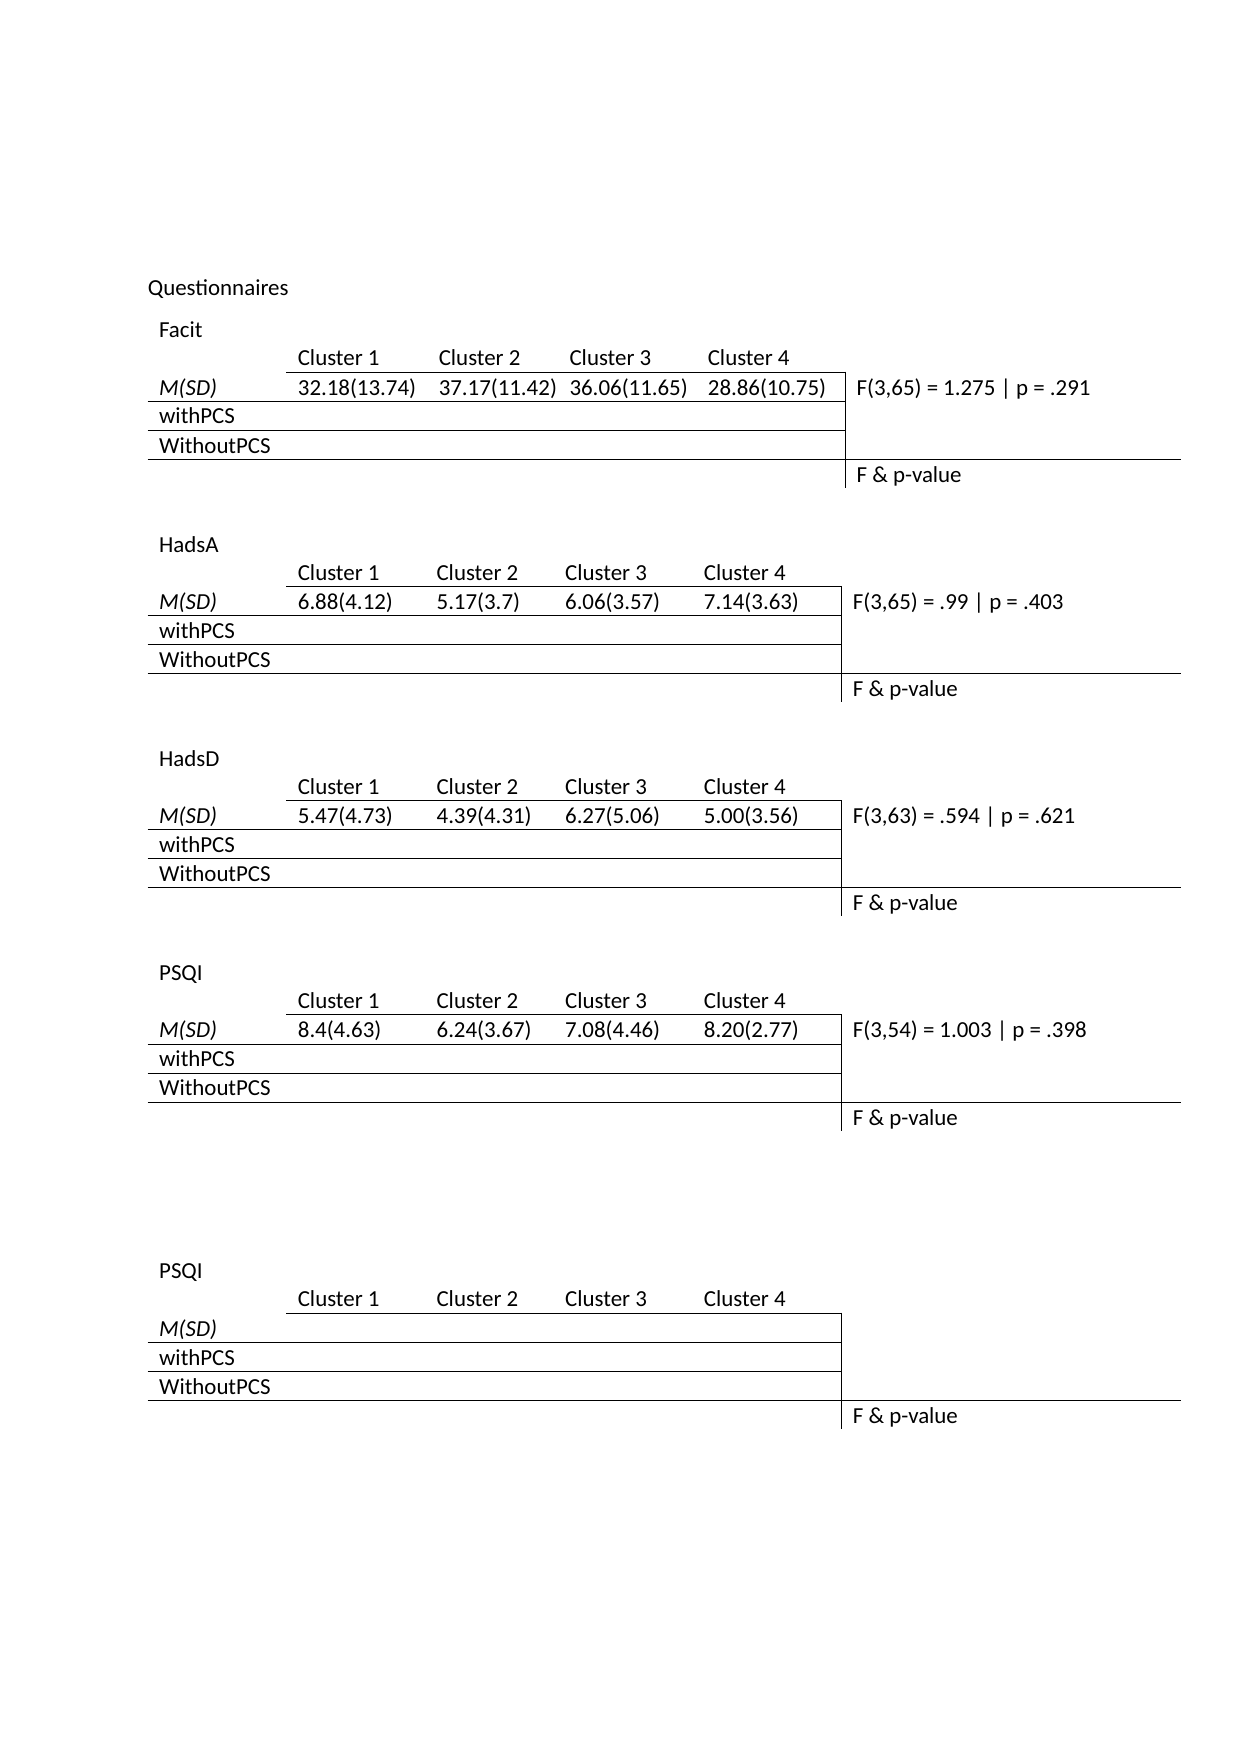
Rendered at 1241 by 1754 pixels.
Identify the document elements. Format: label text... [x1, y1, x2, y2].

table_cell F(3,65) = .99 | p = .403 [842, 586, 1181, 615]
table_cell [564, 674, 703, 702]
table_header [564, 1257, 703, 1284]
table_cell [703, 859, 841, 887]
table_cell [148, 1285, 286, 1313]
table_cell F & p-value [842, 1103, 1181, 1131]
table_cell Cluster 3 [564, 772, 703, 800]
table_cell Cluster 3 [564, 986, 703, 1014]
table_cell [148, 986, 286, 1014]
table_cell [841, 986, 1181, 1014]
table_cell [568, 431, 707, 459]
table_cell [148, 674, 286, 702]
table_cell [427, 431, 568, 459]
table_cell 6.06(3.57) [564, 587, 703, 615]
table_cell Cluster 1 [286, 772, 425, 800]
table_header [286, 958, 425, 986]
table_cell Cluster 4 [703, 986, 841, 1014]
table_cell Cluster 2 [425, 558, 564, 586]
table_header [286, 530, 425, 558]
table_header [568, 316, 707, 343]
table_cell 6.24(3.67) [425, 1015, 564, 1043]
table_cell [286, 616, 425, 644]
table_cell WithoutPCS [148, 431, 286, 459]
table_header [707, 316, 799, 343]
table_cell [703, 1401, 841, 1429]
table_cell F(3,63) = .594 | p = .621 [842, 800, 1181, 829]
table_cell [564, 888, 703, 916]
table_cell [286, 1372, 425, 1400]
table_cell WithoutPCS [148, 1074, 286, 1102]
table_cell [286, 645, 425, 673]
table_cell [286, 1343, 425, 1371]
table_cell Cluster 1 [286, 986, 425, 1014]
table_cell [148, 1401, 286, 1429]
table_cell 7.14(3.63) [703, 587, 841, 615]
table_cell [707, 460, 845, 488]
table_cell 5.17(3.7) [425, 587, 564, 615]
table_cell WithoutPCS [148, 859, 286, 887]
table_cell [286, 830, 425, 858]
table_cell [564, 830, 703, 858]
table_cell [148, 772, 286, 800]
table_cell [842, 1044, 1181, 1072]
table_cell [842, 1371, 1181, 1400]
table_cell [286, 1045, 425, 1072]
table_cell [564, 1103, 703, 1131]
table_cell WithoutPCS [148, 1372, 286, 1400]
table_cell M(SD) [148, 800, 286, 829]
table_cell 5.00(3.56) [703, 801, 841, 829]
table_cell [425, 1401, 564, 1429]
table_cell [148, 344, 286, 372]
table_header [887, 1257, 1181, 1284]
table_cell [425, 859, 564, 887]
table_cell [148, 460, 286, 488]
table_cell Cluster 4 [707, 344, 845, 372]
table_cell 7.08(4.46) [564, 1015, 703, 1043]
table_cell [703, 1103, 841, 1131]
table_cell Cluster 4 [703, 1285, 841, 1313]
table_cell [842, 829, 1181, 858]
table_header [425, 1257, 564, 1284]
table_cell withPCS [148, 1343, 286, 1371]
table_cell F & p-value [842, 888, 1181, 916]
table_cell [425, 674, 564, 702]
table_cell [286, 859, 425, 887]
table_header [703, 1257, 795, 1284]
table_cell [564, 1314, 703, 1342]
table_cell [703, 1045, 841, 1072]
table_cell [425, 830, 564, 858]
table_cell withPCS [148, 830, 286, 858]
table_header [425, 958, 564, 986]
table_cell [286, 1074, 425, 1102]
table_cell [564, 645, 703, 673]
table_cell F(3,65) = 1.275 | p = .291 [846, 372, 1181, 401]
table_cell [425, 645, 564, 673]
table_cell [427, 402, 568, 430]
table_cell F & p-value [842, 674, 1181, 702]
table_header [795, 530, 887, 558]
table_cell [286, 674, 425, 702]
table_cell [841, 558, 1181, 586]
table_cell [841, 772, 1181, 800]
table_cell [286, 402, 427, 430]
table_cell [703, 1314, 841, 1342]
table_header [795, 1257, 887, 1284]
table_cell WithoutPCS [148, 645, 286, 673]
table_cell M(SD) [148, 1014, 286, 1043]
table_header [286, 316, 427, 343]
table_cell [842, 644, 1181, 673]
table_cell [425, 1314, 564, 1342]
table_header [564, 744, 703, 772]
table_cell [842, 858, 1181, 887]
table_header PSQI [148, 1257, 286, 1284]
table_header [564, 530, 703, 558]
table_header [795, 958, 887, 986]
table_header [887, 958, 1181, 986]
table_header [890, 316, 1181, 343]
table_header [703, 958, 795, 986]
table_cell [703, 1074, 841, 1102]
table_cell [703, 674, 841, 702]
table_header [425, 744, 564, 772]
table_header PSQI [148, 958, 286, 986]
table_cell [425, 1045, 564, 1072]
table_header Facit [148, 316, 286, 343]
table_cell F & p-value [846, 460, 1181, 488]
table_cell [148, 558, 286, 586]
table_cell [564, 1372, 703, 1400]
table_header [795, 744, 887, 772]
table_cell [425, 1103, 564, 1131]
table_cell 36.06(11.65) [568, 373, 707, 401]
table_cell [286, 1103, 425, 1131]
table_cell [148, 888, 286, 916]
table_cell withPCS [148, 1045, 286, 1072]
table_cell withPCS [148, 616, 286, 644]
text Questionnaires [148, 273, 1093, 302]
table_cell F(3,54) = 1.003 | p = .398 [842, 1014, 1181, 1043]
table_cell M(SD) [148, 1313, 286, 1342]
table_cell Cluster 2 [425, 1285, 564, 1313]
table_cell [148, 1103, 286, 1131]
table_cell [842, 1342, 1181, 1371]
table_cell [425, 1074, 564, 1102]
table_cell Cluster 3 [564, 558, 703, 586]
table_cell [286, 460, 427, 488]
table_cell [703, 830, 841, 858]
table_cell 6.88(4.12) [286, 587, 425, 615]
table_cell [425, 888, 564, 916]
table_header [703, 744, 795, 772]
table_cell [564, 859, 703, 887]
table_cell Cluster 1 [286, 344, 427, 372]
table_header [286, 1257, 425, 1284]
table_cell M(SD) [148, 586, 286, 615]
table_cell [703, 616, 841, 644]
table_cell 32.18(13.74) [286, 373, 427, 401]
table_cell [286, 431, 427, 459]
table_cell [564, 1343, 703, 1371]
table_cell Cluster 4 [703, 772, 841, 800]
table_cell [427, 460, 568, 488]
table_cell [286, 888, 425, 916]
table_cell 8.4(4.63) [286, 1015, 425, 1043]
table_cell Cluster 2 [425, 986, 564, 1014]
table_cell [842, 1073, 1181, 1102]
table_cell [564, 1045, 703, 1072]
table_cell 8.20(2.77) [703, 1015, 841, 1043]
table_cell Cluster 2 [427, 344, 568, 372]
table_cell Cluster 3 [568, 344, 707, 372]
table_header HadsA [148, 530, 286, 558]
table_cell Cluster 2 [425, 772, 564, 800]
table_cell [568, 402, 707, 430]
table_cell Cluster 3 [564, 1285, 703, 1313]
table_header [703, 530, 795, 558]
table_cell Cluster 1 [286, 558, 425, 586]
table_cell [564, 1401, 703, 1429]
table_cell [425, 616, 564, 644]
table_cell M(SD) [148, 372, 286, 401]
table_cell [707, 431, 845, 459]
table_cell [703, 645, 841, 673]
table_cell [845, 344, 1181, 372]
table_cell 6.27(5.06) [564, 801, 703, 829]
table_cell Cluster 1 [286, 1285, 425, 1313]
table_cell Cluster 4 [703, 558, 841, 586]
table_cell [846, 401, 1181, 430]
table_header [564, 958, 703, 986]
table_cell [842, 1313, 1181, 1342]
table_cell 28.86(10.75) [707, 373, 845, 401]
table_cell [564, 1074, 703, 1102]
table_cell [425, 1343, 564, 1371]
table_cell 4.39(4.31) [425, 801, 564, 829]
table_header [887, 530, 1181, 558]
table_cell [564, 616, 703, 644]
table_cell F & p-value [842, 1401, 1181, 1429]
table_cell [841, 1285, 1181, 1313]
table_cell [846, 430, 1181, 459]
table_cell [703, 888, 841, 916]
table_cell [568, 460, 707, 488]
table_cell [842, 615, 1181, 644]
table_header HadsD [148, 744, 286, 772]
table_header [286, 744, 425, 772]
table_cell [286, 1314, 425, 1342]
table_header [887, 744, 1181, 772]
table_header [427, 316, 568, 343]
table_cell 5.47(4.73) [286, 801, 425, 829]
table_cell [703, 1343, 841, 1371]
table_cell withPCS [148, 402, 286, 430]
table_header [425, 530, 564, 558]
table_cell [703, 1372, 841, 1400]
table_cell [707, 402, 845, 430]
table_cell [286, 1401, 425, 1429]
table_header [799, 316, 890, 343]
table_cell [425, 1372, 564, 1400]
table_cell 37.17(11.42) [427, 373, 568, 401]
